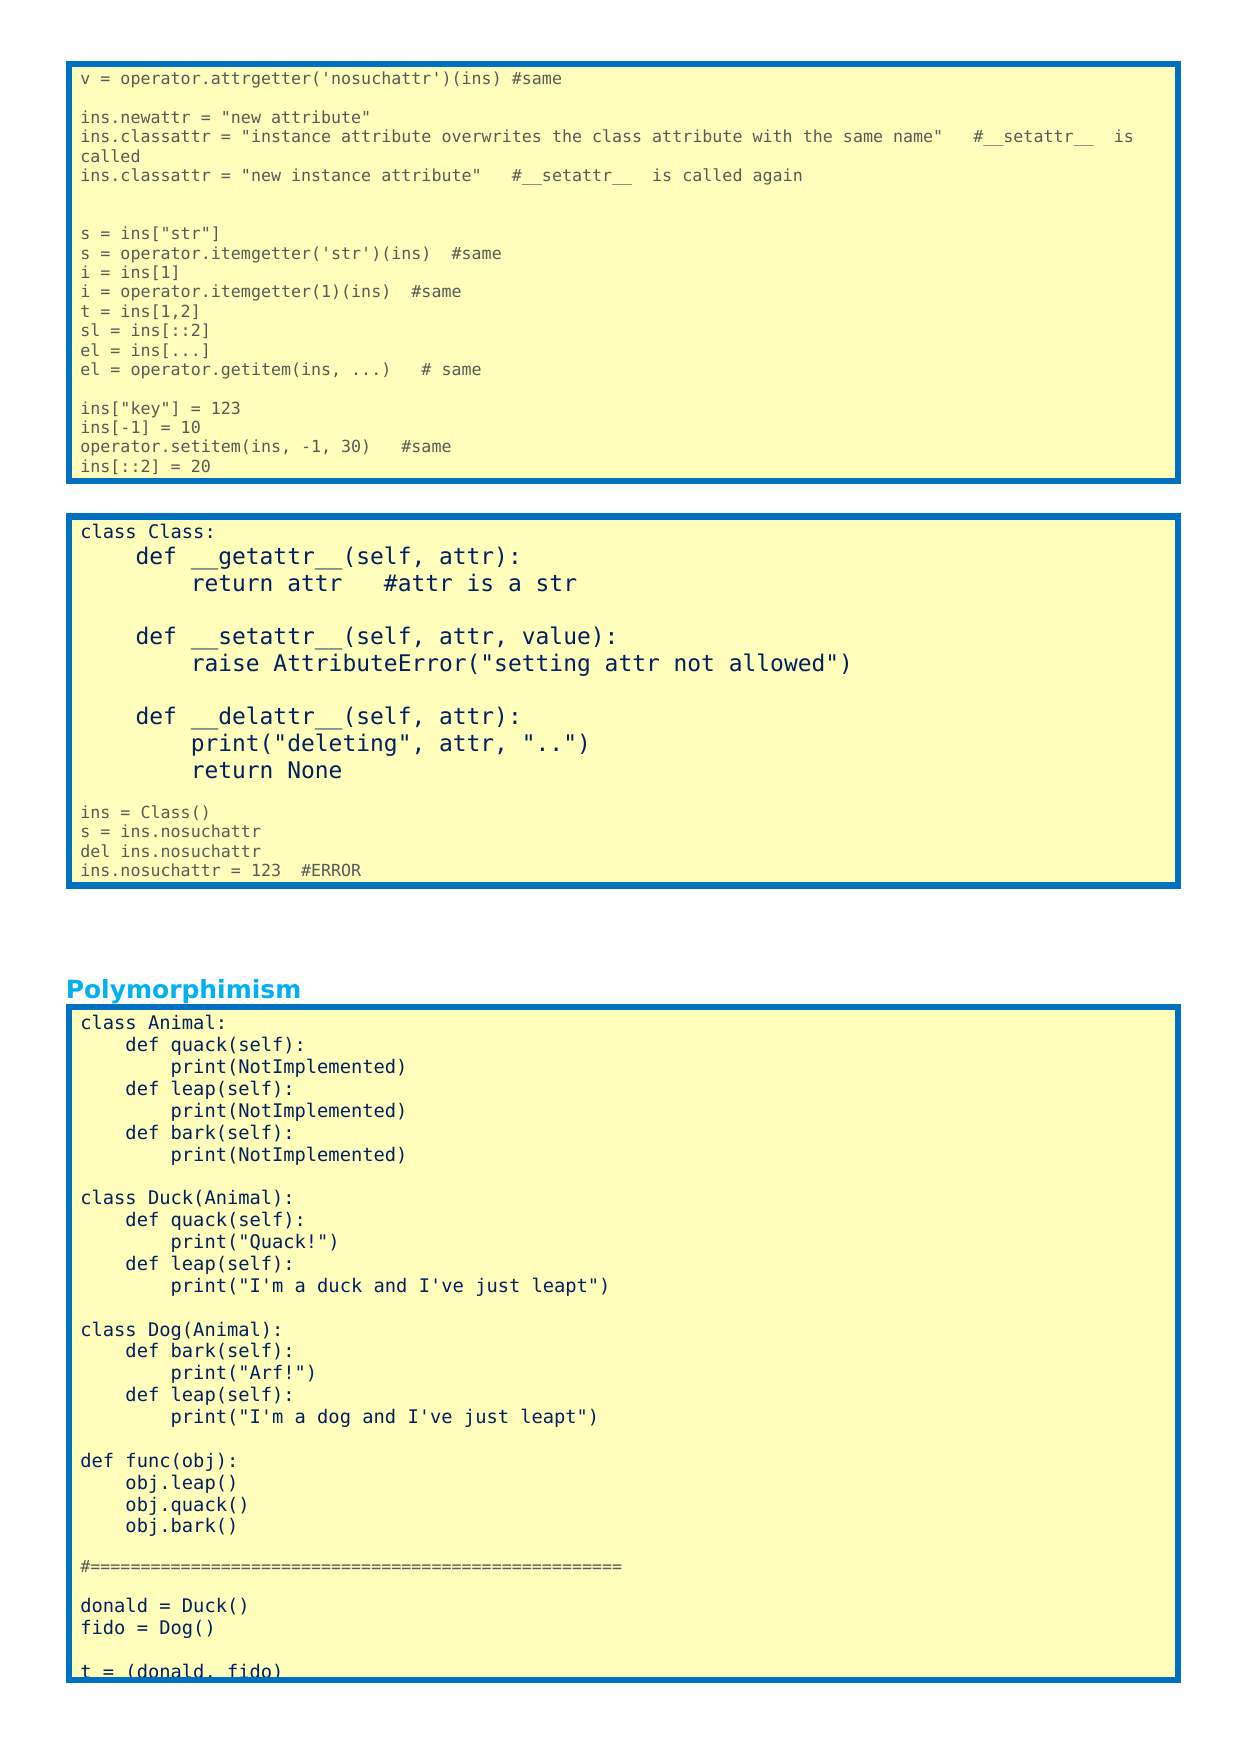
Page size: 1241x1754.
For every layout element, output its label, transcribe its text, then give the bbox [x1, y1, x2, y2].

text i = ins[1] [72, 255, 1175, 274]
title Polymorphimism [66, 975, 1181, 1004]
text def quack(self): [72, 1026, 1175, 1048]
text ins[::2] = 20 [72, 448, 1175, 478]
text print(NotImplemented) [72, 1135, 1175, 1157]
text def bark(self): [72, 1332, 1175, 1354]
text ins[-1] = 10 [72, 410, 1175, 429]
text operator.setitem(ins, -1, 30) #same [72, 429, 1175, 448]
text del ins.nosuchattr [72, 833, 1175, 853]
text print(NotImplemented) [72, 1092, 1175, 1113]
text def bark(self): [72, 1113, 1175, 1135]
text def func(obj): [72, 1442, 1175, 1463]
text raise AttributeError("setting attr not allowed") [72, 642, 1175, 668]
text el = ins[...] [72, 332, 1175, 352]
text s = ins.nosuchattr [72, 814, 1175, 833]
text obj.bark() [72, 1507, 1175, 1529]
text #===================================================== [72, 1548, 1175, 1568]
text ins.newattr = "new attribute" [72, 100, 1175, 119]
text def __setattr__(self, attr, value): [72, 615, 1175, 642]
text el = operator.getitem(ins, ...) # same [72, 352, 1175, 371]
text t = ins[1,2] [72, 293, 1175, 313]
text t = (donald, fido) [72, 1653, 1175, 1677]
text def __getattr__(self, attr): [72, 535, 1175, 562]
text ins.classattr = "new instance attribute" #__setattr__ is called again [72, 158, 1175, 177]
text print("I'm a dog and I've just leapt") [72, 1398, 1175, 1420]
text obj.quack() [72, 1485, 1175, 1507]
text def __delattr__(self, attr): [72, 695, 1175, 722]
text donald = Duck() [72, 1587, 1175, 1609]
text def leap(self): [72, 1070, 1175, 1092]
text return None [72, 748, 1175, 775]
text print("I'm a duck and I've just leapt") [72, 1267, 1175, 1288]
text class Animal: [72, 1010, 1175, 1026]
text ins.classattr = "instance attribute overwrites the class attribute with the same name" #__setattr__ is called [72, 119, 1175, 158]
text ins.nosuchattr = 123 #ERROR [72, 853, 1175, 882]
text obj.leap() [72, 1463, 1175, 1485]
text def leap(self): [72, 1245, 1175, 1267]
text def quack(self): [72, 1201, 1175, 1223]
text print("Arf!") [72, 1354, 1175, 1376]
text ins = Class() [72, 794, 1175, 814]
text def leap(self): [72, 1376, 1175, 1398]
text print(NotImplemented) [72, 1048, 1175, 1070]
text class Class: [72, 520, 1175, 535]
text fido = Dog() [72, 1609, 1175, 1631]
text v = operator.attrgetter('nosuchattr')(ins) #same [72, 67, 1175, 80]
text sl = ins[::2] [72, 313, 1175, 332]
text return attr #attr is a str [72, 562, 1175, 588]
text ins["key"] = 123 [72, 390, 1175, 410]
text i = operator.itemgetter(1)(ins) #same [72, 274, 1175, 293]
text s = ins["str"] [72, 216, 1175, 235]
text print("deleting", attr, "..") [72, 722, 1175, 748]
text class Duck(Animal): [72, 1179, 1175, 1201]
text class Dog(Animal): [72, 1310, 1175, 1332]
text s = operator.itemgetter('str')(ins) #same [72, 235, 1175, 255]
text print("Quack!") [72, 1223, 1175, 1245]
